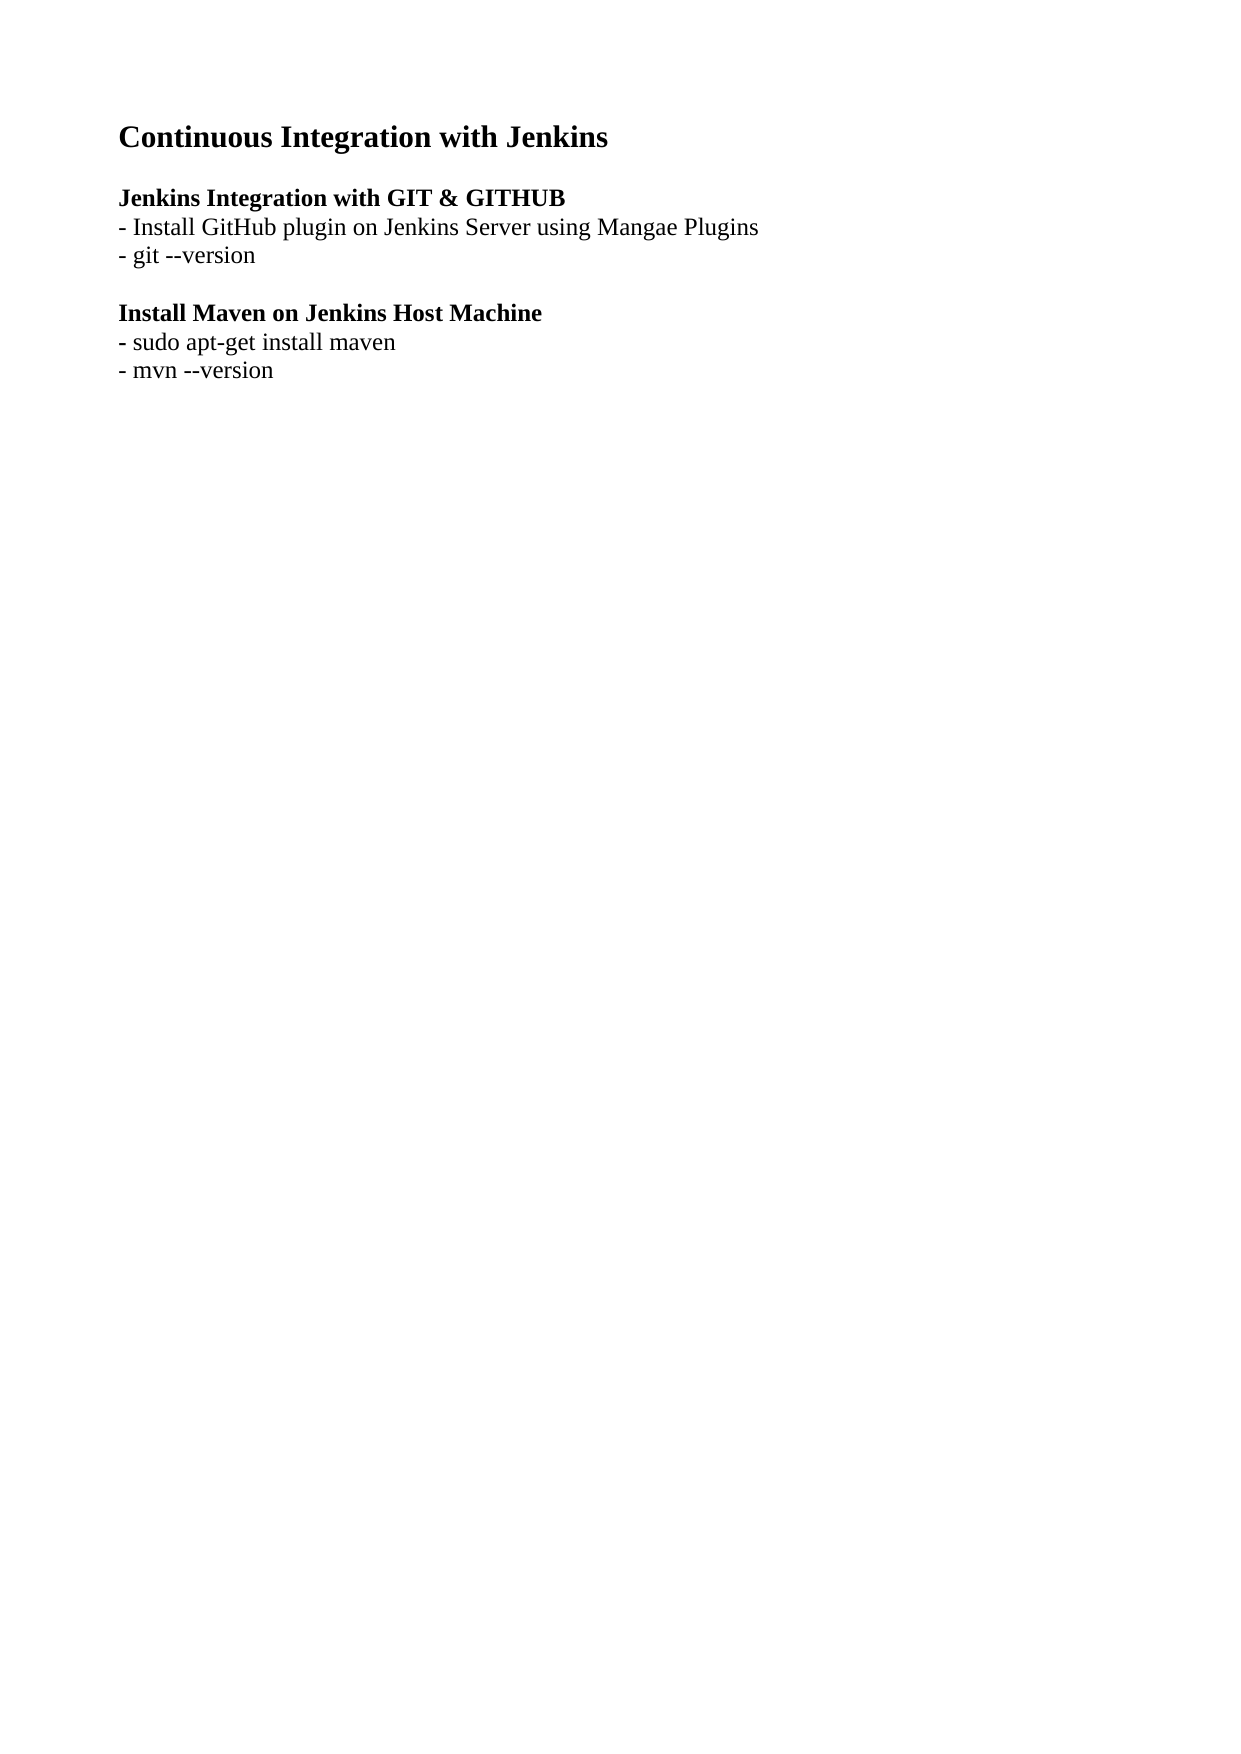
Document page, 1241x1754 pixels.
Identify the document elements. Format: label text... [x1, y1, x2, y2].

text - Install GitHub plugin on Jenkins Server using Mangae Plugins [118, 212, 1122, 240]
text - sudo apt-get install maven [118, 327, 1122, 355]
text Jenkins Integration with GIT & GITHUB [118, 183, 1122, 212]
text Continuous Integration with Jenkins [118, 118, 1122, 154]
text - mvn --version [118, 355, 1122, 384]
text Install Maven on Jenkins Host Machine [118, 298, 1122, 327]
text - git --version [118, 240, 1122, 269]
